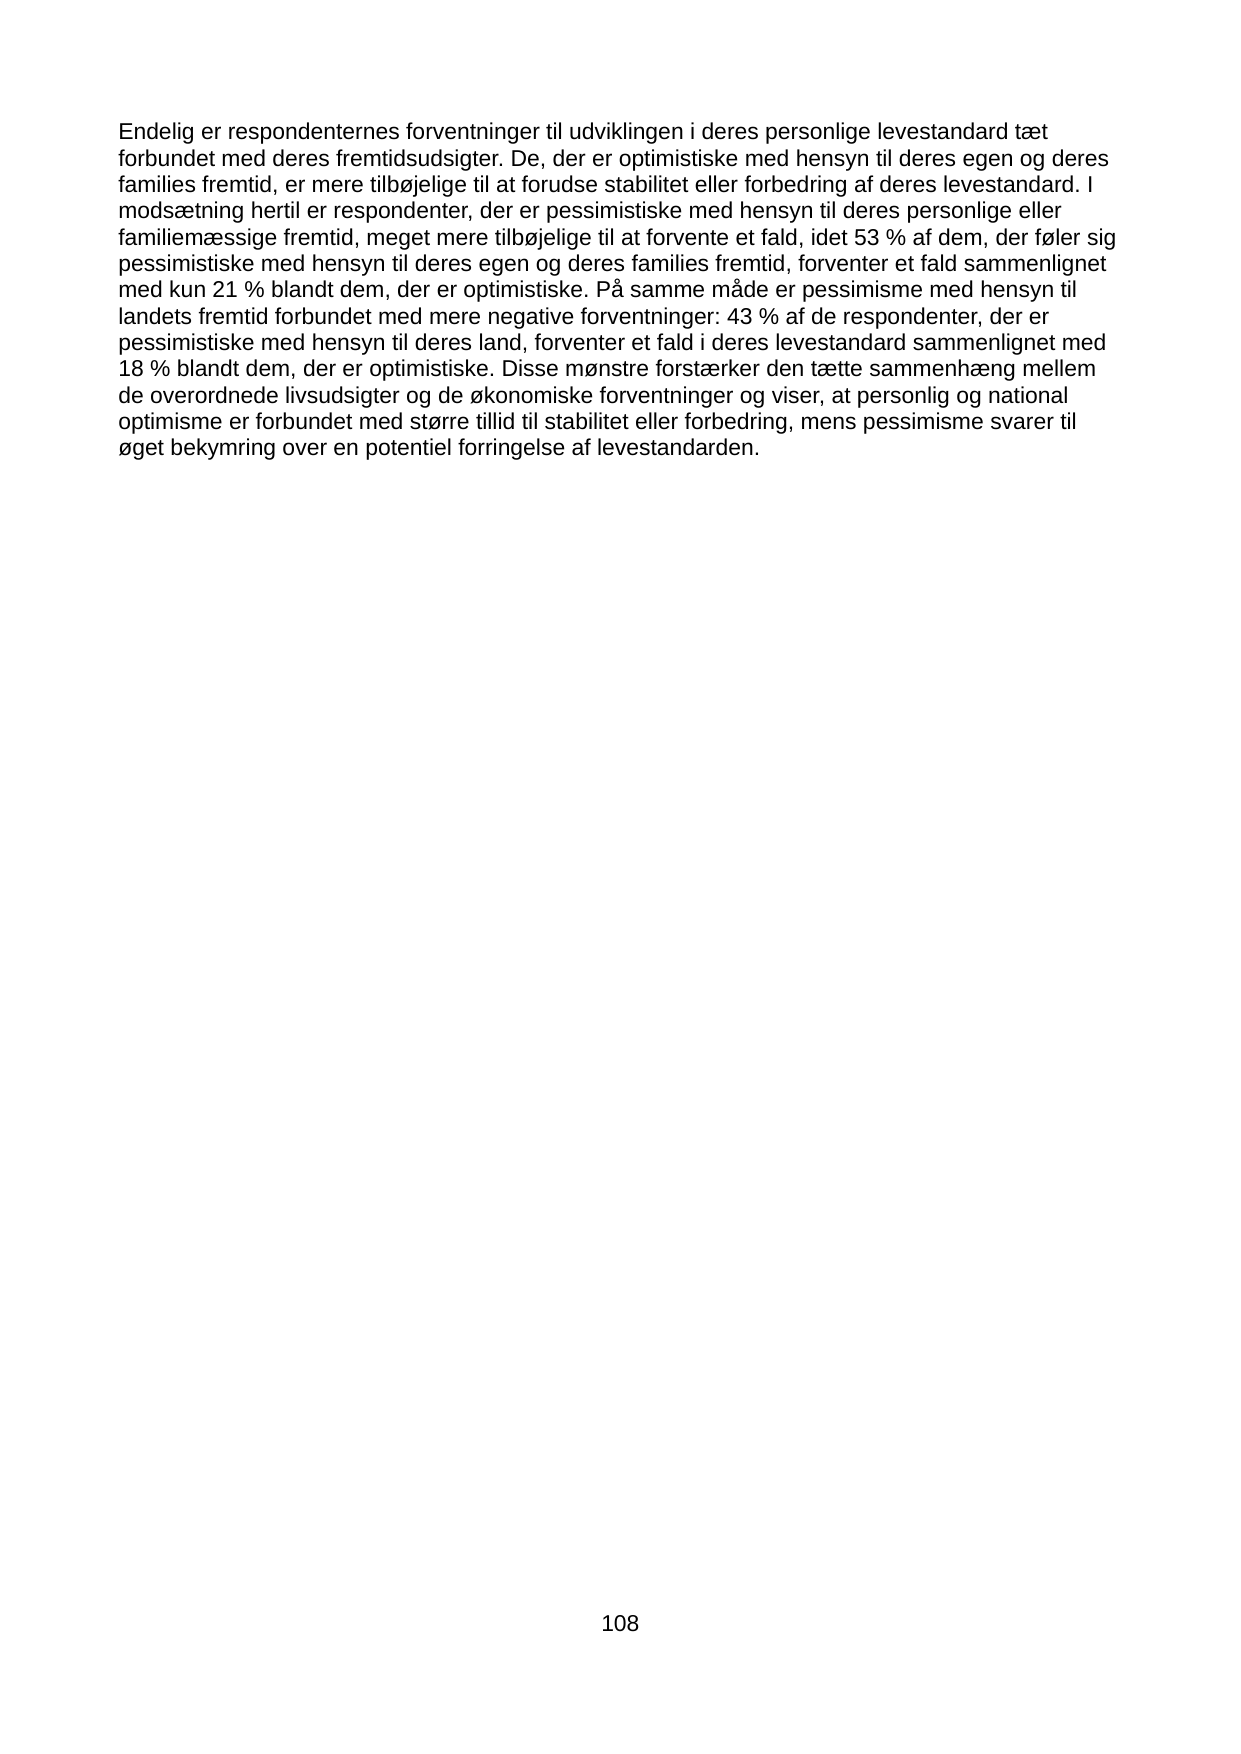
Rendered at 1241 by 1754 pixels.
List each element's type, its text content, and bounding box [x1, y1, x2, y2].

text Endelig er respondenternes forventninger til udviklingen i deres personlige levestandard tæt forbundet med deres fremtidsudsigter. De, der er optimistiske med hensyn til deres egen og deres families fremtid, er mere tilbøjelige til at forudse stabilitet eller forbedring af deres levestandard. I modsætning hertil er respondenter, der er pessimistiske med hensyn til deres personlige eller familiemæssige fremtid, meget mere tilbøjelige til at forvente et fald, idet 53 % af dem, der føler sig pessimistiske med hensyn til deres egen og deres families fremtid, forventer et fald sammenlignet med kun 21 % blandt dem, der er optimistiske. På samme måde er pessimisme med hensyn til landets fremtid forbundet med mere negative forventninger: 43 % af de respondenter, der er pessimistiske med hensyn til deres land, forventer et fald i deres levestandard sammenlignet med 18 % blandt dem, der er optimistiske. Disse mønstre forstærker den tætte sammenhæng mellem de overordnede livsudsigter og de økonomiske forventninger og viser, at personlig og national optimisme er forbundet med større tillid til stabilitet eller forbedring, mens pessimisme svarer til øget bekymring over en potentiel forringelse af levestandarden. [118, 118, 1122, 461]
